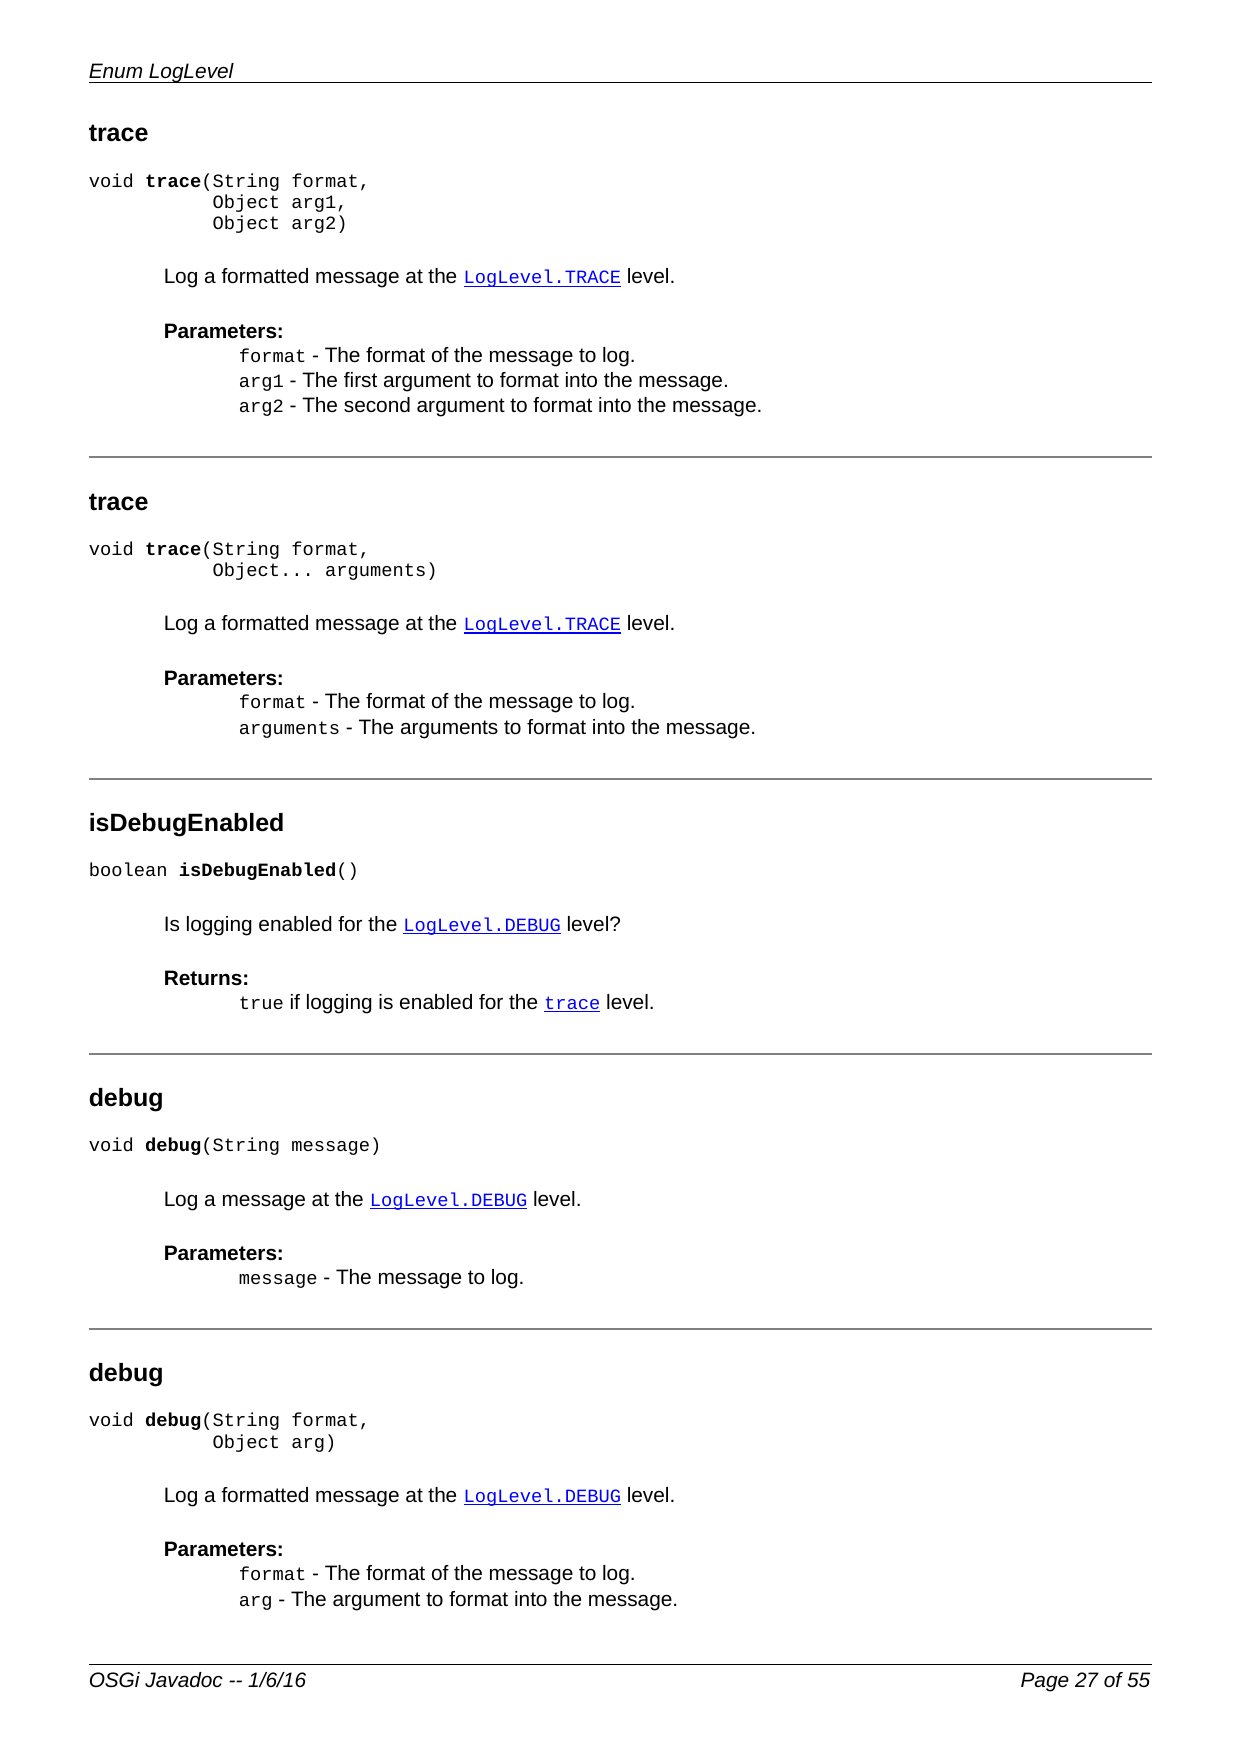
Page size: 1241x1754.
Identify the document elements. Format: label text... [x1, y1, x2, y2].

text arg - The argument to format into the message. [238, 1586, 1152, 1612]
text Log a message at the LogLevel.DEBUG level. [163, 1186, 1152, 1212]
text arg1 - The first argument to format into the message. [238, 368, 1152, 393]
text format - The format of the message to log. [238, 343, 1152, 368]
text Is logging enabled for the LogLevel.DEBUG level? [163, 911, 1152, 937]
text true if logging is enabled for the trace level. [238, 990, 1152, 1015]
subtitle trace [88, 486, 1152, 515]
text arg2 - The second argument to format into the message. [238, 393, 1152, 418]
subtitle debug [88, 1358, 1152, 1387]
text void debug(String format, Object arg) [88, 1411, 1152, 1454]
text Parameters: [163, 665, 1152, 689]
text format - The format of the message to log. [238, 1561, 1152, 1586]
text message - The message to log. [238, 1265, 1152, 1290]
text void trace(String format, Object arg1, Object arg2) [88, 171, 1152, 235]
text arguments - The arguments to format into the message. [238, 714, 1152, 740]
text Log a formatted message at the LogLevel.DEBUG level. [163, 1483, 1152, 1508]
text Returns: [163, 966, 1152, 990]
text format - The format of the message to log. [238, 689, 1152, 714]
text Parameters: [163, 1241, 1152, 1265]
subtitle debug [88, 1083, 1152, 1112]
text void debug(String message) [88, 1136, 1152, 1157]
text void trace(String format, Object... arguments) [88, 539, 1152, 582]
text Parameters: [163, 319, 1152, 343]
subtitle trace [88, 118, 1152, 147]
text Parameters: [163, 1537, 1152, 1561]
subtitle isDebugEnabled [88, 808, 1152, 837]
text Log a formatted message at the LogLevel.TRACE level. [163, 264, 1152, 289]
text boolean isDebugEnabled() [88, 861, 1152, 882]
text Log a formatted message at the LogLevel.TRACE level. [163, 611, 1152, 636]
